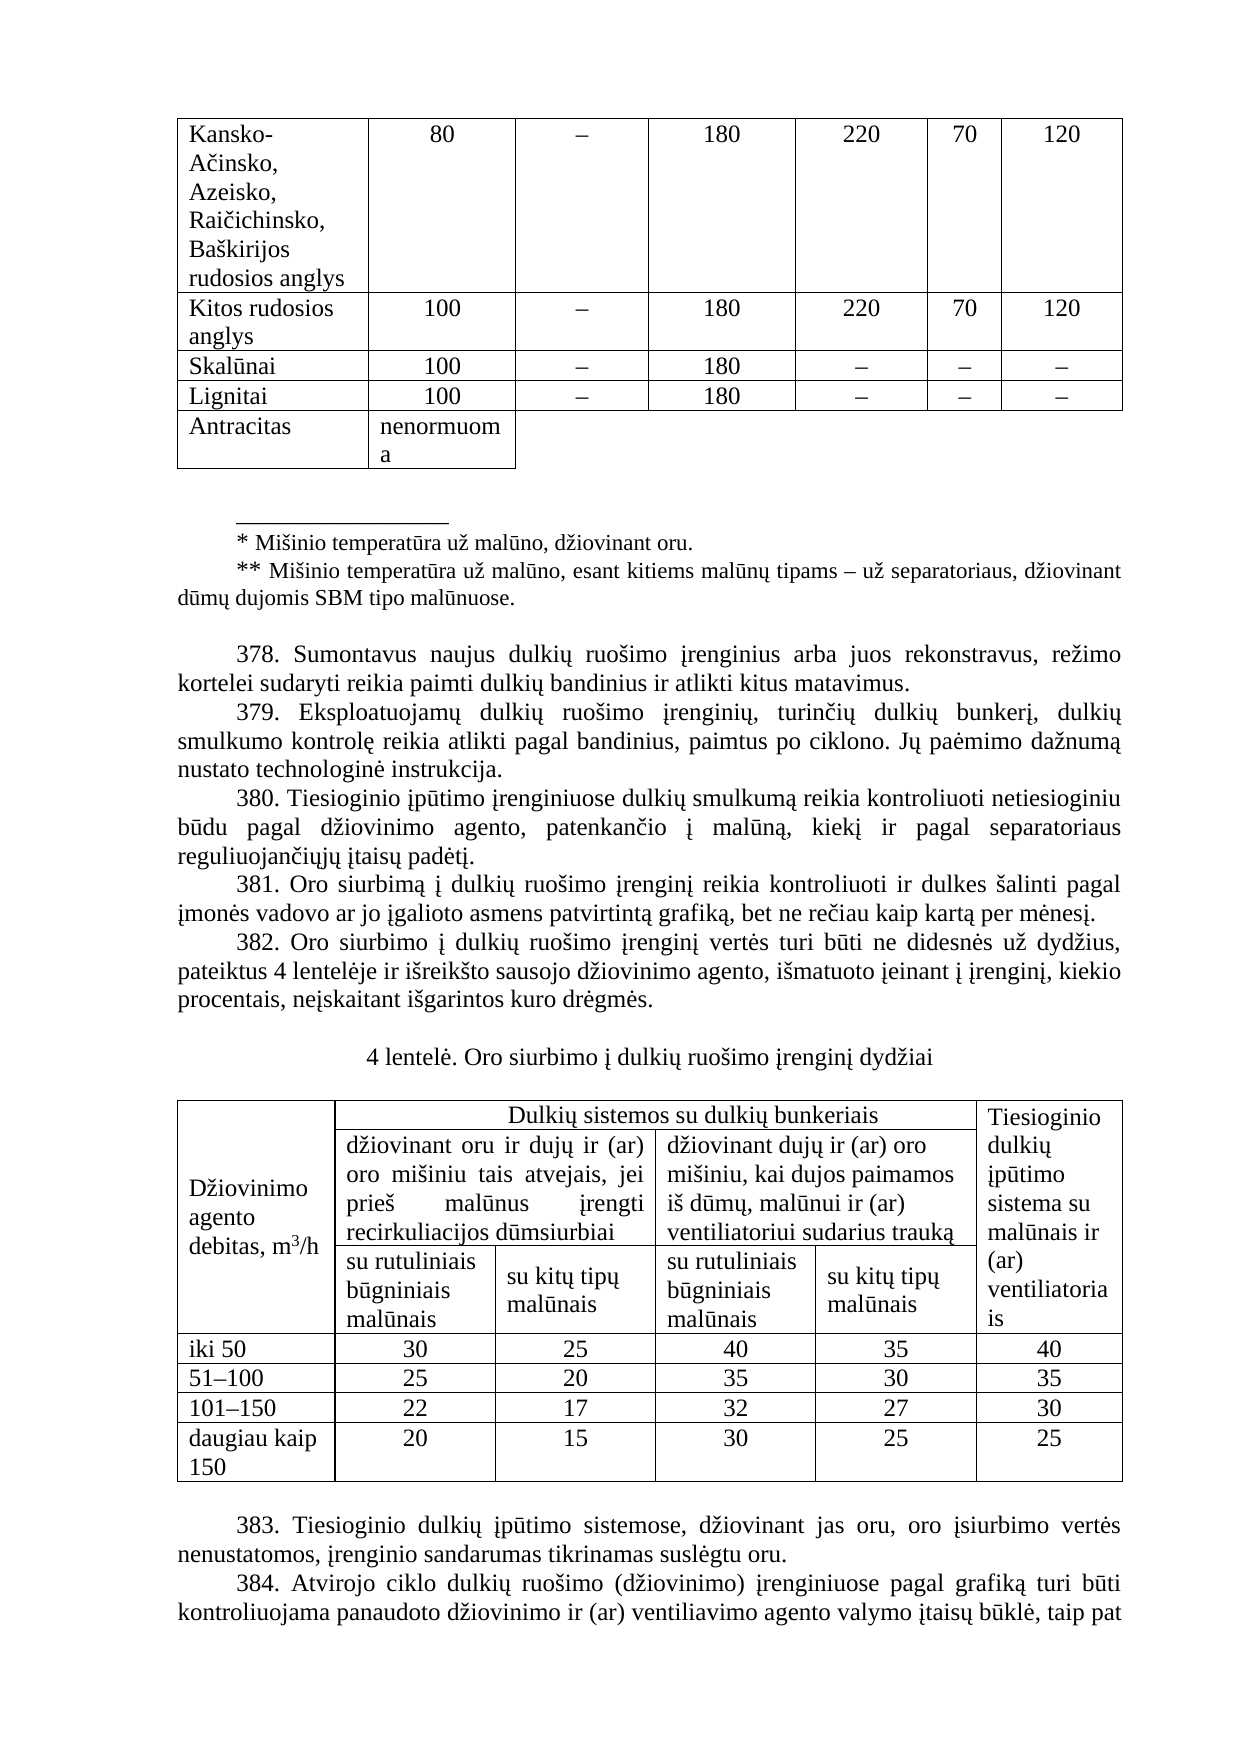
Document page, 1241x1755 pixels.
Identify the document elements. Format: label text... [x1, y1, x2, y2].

table_cell daugiau kaip 150 [178, 1423, 334, 1481]
table_header Dulkių sistemos su dulkių bunkeriais [336, 1101, 976, 1129]
table_cell džiovinant oru ir dujų ir (ar) oro mišiniu tais atvejais, jei prieš malūnus įrengti recirkuliacijos dūmsiurbiai [336, 1130, 655, 1245]
table_cell Antracitas [178, 411, 368, 468]
table_cell nenormuoma [369, 411, 515, 468]
table_cell 80 [369, 119, 515, 292]
table_cell [795, 411, 928, 468]
table_cell 30 [977, 1393, 1122, 1422]
text 4 lentelė. Oro siurbimo į dulkių ruošimo įrenginį dydžiai [177, 1042, 1122, 1071]
text * Mišinio temperatūra už malūno, džiovinant oru. [177, 527, 1122, 556]
table_cell – [516, 293, 648, 350]
text _________________ [177, 498, 1122, 527]
table_cell – [516, 351, 648, 380]
text 381. Oro siurbimą į dulkių ruošimo įrenginį reikia kontroliuoti ir dulkes šalinti pagal įmonės vadovo ar jo įgalioto asmens patvirtintą grafiką, bet ne rečiau kaip kartą per mėnesį. [177, 869, 1122, 927]
table_cell 100 [369, 351, 515, 380]
table_cell 17 [496, 1393, 655, 1422]
table_cell 25 [496, 1334, 655, 1362]
table_cell 101–150 [178, 1393, 334, 1422]
table_cell 30 [336, 1334, 495, 1362]
table_cell – [516, 381, 648, 410]
table_cell [1001, 411, 1122, 468]
table_cell 120 [1002, 293, 1122, 350]
table_cell – [928, 381, 1001, 410]
table_cell Kansko-Ačinsko, Azeisko, Raičichinsko, Baškirijos rudosios anglys [178, 119, 368, 292]
text 384. Atvirojo ciklo dulkių ruošimo (džiovinimo) įrenginiuose pagal grafiką turi būti kontroliuojama panaudoto džiovinimo ir (ar) ventiliavimo agento valymo įtaisų būklė, taip pat [177, 1568, 1122, 1625]
table_cell – [1002, 381, 1122, 410]
table_cell su rutuliniais būgniniais malūnais [656, 1246, 815, 1333]
table_cell 180 [649, 381, 795, 410]
table_cell 35 [656, 1364, 815, 1392]
table_cell 32 [656, 1393, 815, 1422]
table_cell 25 [977, 1423, 1122, 1481]
table_cell 70 [928, 119, 1001, 292]
text 379. Eksploatuojamų dulkių ruošimo įrenginių, turinčių dulkių bunkerį, dulkių smulkumo kontrolę reikia atlikti pagal bandinius, paimtus po ciklono. Jų paėmimo dažnumą nustato technologinė instrukcija. [177, 697, 1122, 783]
table_cell su kitų tipų malūnais [816, 1246, 976, 1333]
table_cell 15 [496, 1423, 655, 1481]
table_cell – [796, 351, 927, 380]
table_cell 180 [649, 119, 795, 292]
table_cell Kitos rudosios anglys [178, 293, 368, 350]
table_cell 27 [816, 1393, 976, 1422]
table_cell 30 [656, 1423, 815, 1481]
text 380. Tiesioginio įpūtimo įrenginiuose dulkių smulkumą reikia kontroliuoti netiesioginiu būdu pagal džiovinimo agento, patenkančio į malūną, kiekį ir pagal separatoriaus reguliuojančiųjų įtaisų padėtį. [177, 783, 1122, 869]
table_cell – [516, 119, 648, 292]
table_cell – [928, 351, 1001, 380]
table_cell su rutuliniais būgniniais malūnais [336, 1246, 495, 1333]
table_cell 25 [816, 1423, 976, 1481]
text ** Mišinio temperatūra už malūno, esant kitiems malūnų tipams – už separatoriaus, džiovinant dūmų dujomis SBM tipo malūnuose. [177, 556, 1122, 611]
table_cell Skalūnai [178, 351, 368, 380]
table_cell 40 [977, 1334, 1122, 1362]
table_cell 100 [369, 381, 515, 410]
table_cell 51–100 [178, 1364, 334, 1392]
table_cell [648, 411, 795, 468]
table_cell 20 [496, 1364, 655, 1392]
text 382. Oro siurbimo į dulkių ruošimo įrenginį vertės turi būti ne didesnės už dydžius, pateiktus 4 lentelėje ir išreikšto sausojo džiovinimo agento, išmatuoto įeinant į įrenginį, kiekio procentais, neįskaitant išgarintos kuro drėgmės. [177, 927, 1122, 1013]
table_cell 35 [977, 1364, 1122, 1392]
table_cell džiovinant dujų ir (ar) oro mišiniu, kai dujos paimamos iš dūmų, malūnui ir (ar) ventiliatoriui sudarius trauką [656, 1130, 976, 1245]
table_header Tiesioginio dulkių įpūtimo sistema su malūnais ir (ar) ventiliatoriais [977, 1101, 1122, 1333]
table_cell 180 [649, 351, 795, 380]
table_cell 30 [816, 1364, 976, 1392]
table_cell 220 [796, 293, 927, 350]
table_cell – [796, 381, 927, 410]
table_cell 20 [336, 1423, 495, 1481]
table_cell 220 [796, 119, 927, 292]
table_cell 180 [649, 293, 795, 350]
table_cell – [1002, 351, 1122, 380]
text 378. Sumontavus naujus dulkių ruošimo įrenginius arba juos rekonstravus, režimo kortelei sudaryti reikia paimti dulkių bandinius ir atlikti kitus matavimus. [177, 639, 1122, 697]
text 383. Tiesioginio dulkių įpūtimo sistemose, džiovinant jas oru, oro įsiurbimo vertės nenustatomos, įrenginio sandarumas tikrinamas suslėgtu oru. [177, 1510, 1122, 1568]
table_cell 70 [928, 293, 1001, 350]
table_cell 35 [816, 1334, 976, 1362]
table_cell su kitų tipų malūnais [496, 1246, 655, 1333]
table_cell Lignitai [178, 381, 368, 410]
table_cell 22 [336, 1393, 495, 1422]
table_cell 120 [1002, 119, 1122, 292]
table_header Džiovinimo agento debitas, m3/h [178, 1101, 334, 1333]
table_cell 25 [336, 1364, 495, 1392]
table_cell [928, 411, 1001, 468]
table_cell 40 [656, 1334, 815, 1362]
table_cell [516, 411, 648, 468]
table_cell 100 [369, 293, 515, 350]
table_cell iki 50 [178, 1334, 334, 1362]
